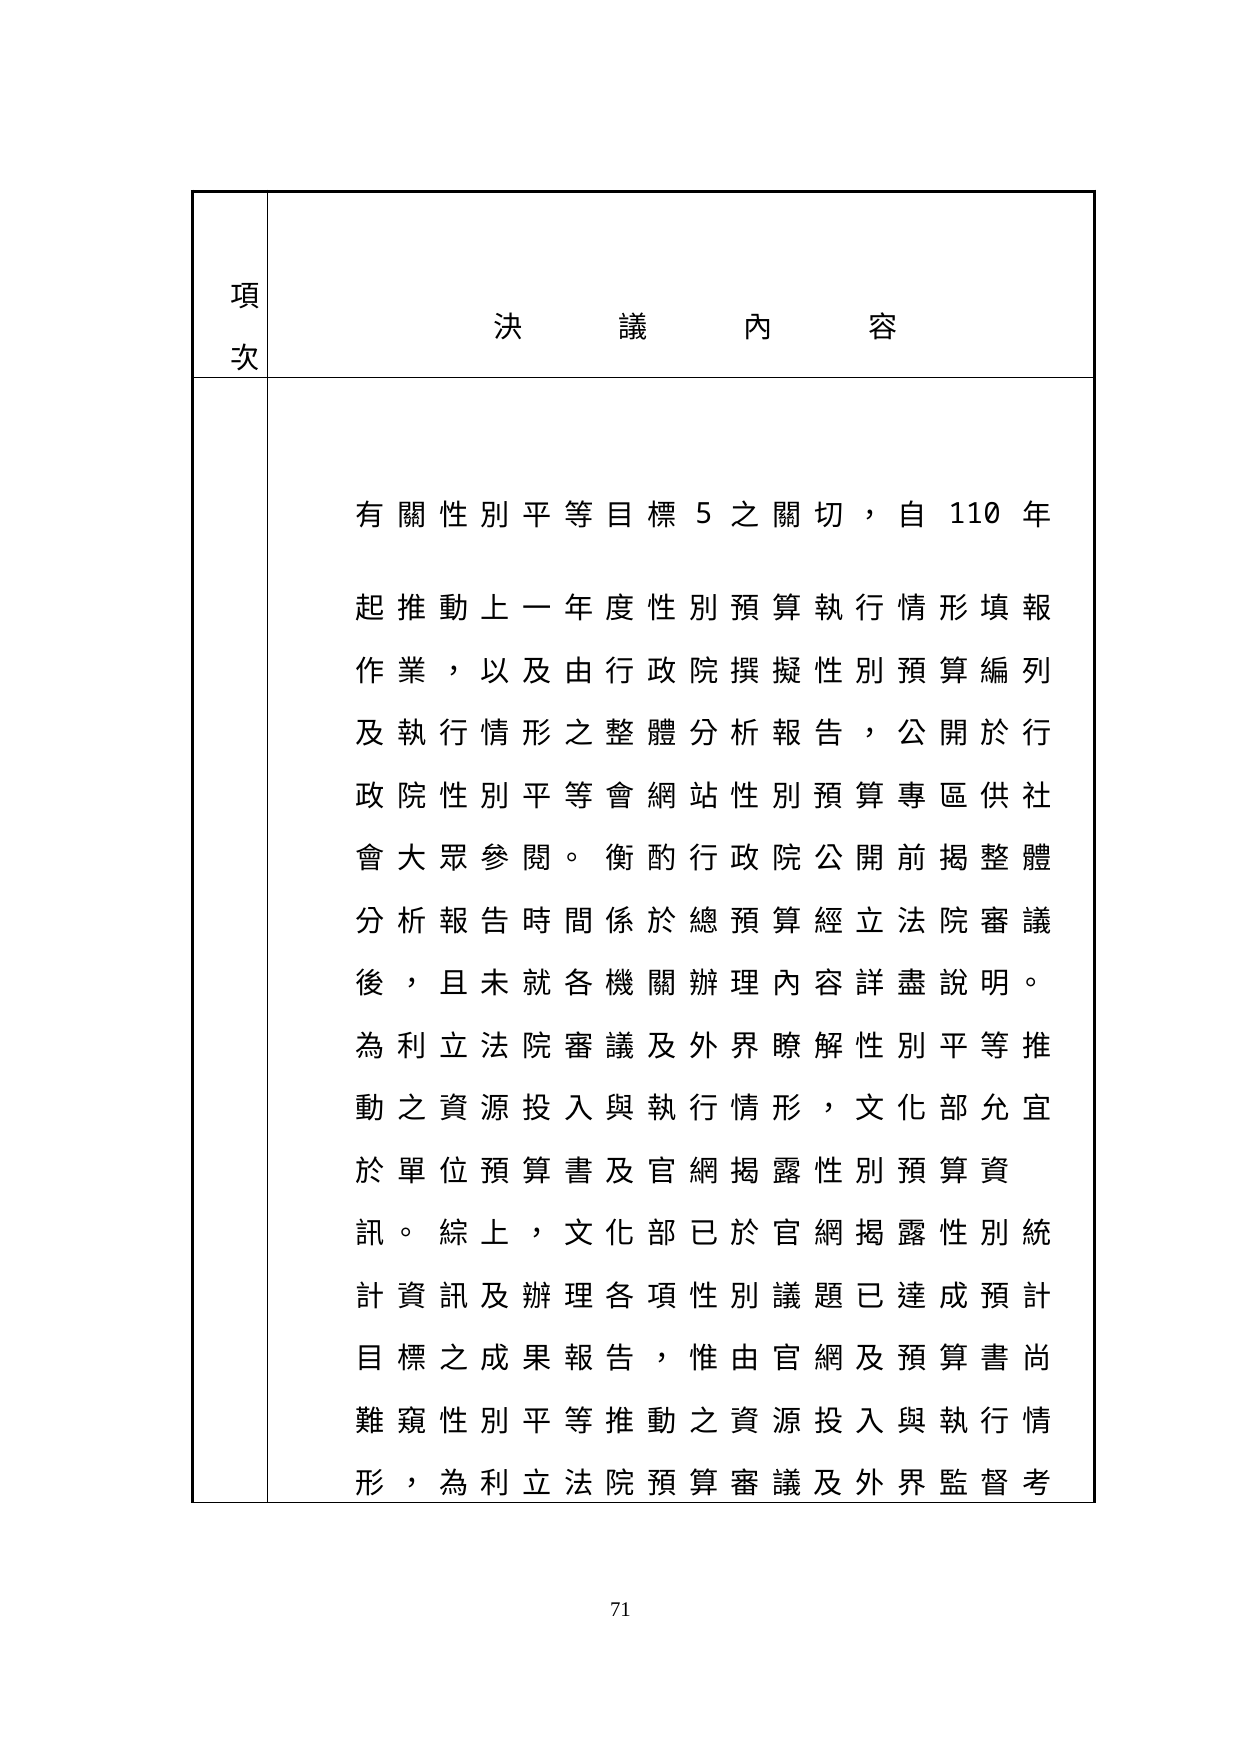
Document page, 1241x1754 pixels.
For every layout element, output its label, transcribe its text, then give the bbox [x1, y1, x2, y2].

table_cell [194, 378, 267, 1502]
table_header 項次 [194, 193, 267, 377]
table_header 決 議 內 容 [268, 193, 1093, 377]
table_cell 有關性別平等目標5之關切，自110年起推動上一年度性別預算執行情形填報作業，以及由行政院撰擬性別預算編列及執行情形之整體分析報告，公開於行政院性別平等會網站性別預算專區供社會大眾參閱。衡酌行政院公開前揭整體分析報告時間係於總預算經立法院審議後，且未就各機關辦理內容詳盡說明。為利立法院審議及外界瞭解性別平等推動之資源投入與執行情形，文化部允宜於單位預算書及官網揭露性別預算資訊。綜上，文化部已於官網揭露性別統計資訊及辦理各項性別議題已達成預計目標之成果報告，惟由官網及預算書尚難窺性別平等推動之資源投入與執行情形，為利立法院預算審議及外界監督考 [268, 378, 1093, 1502]
